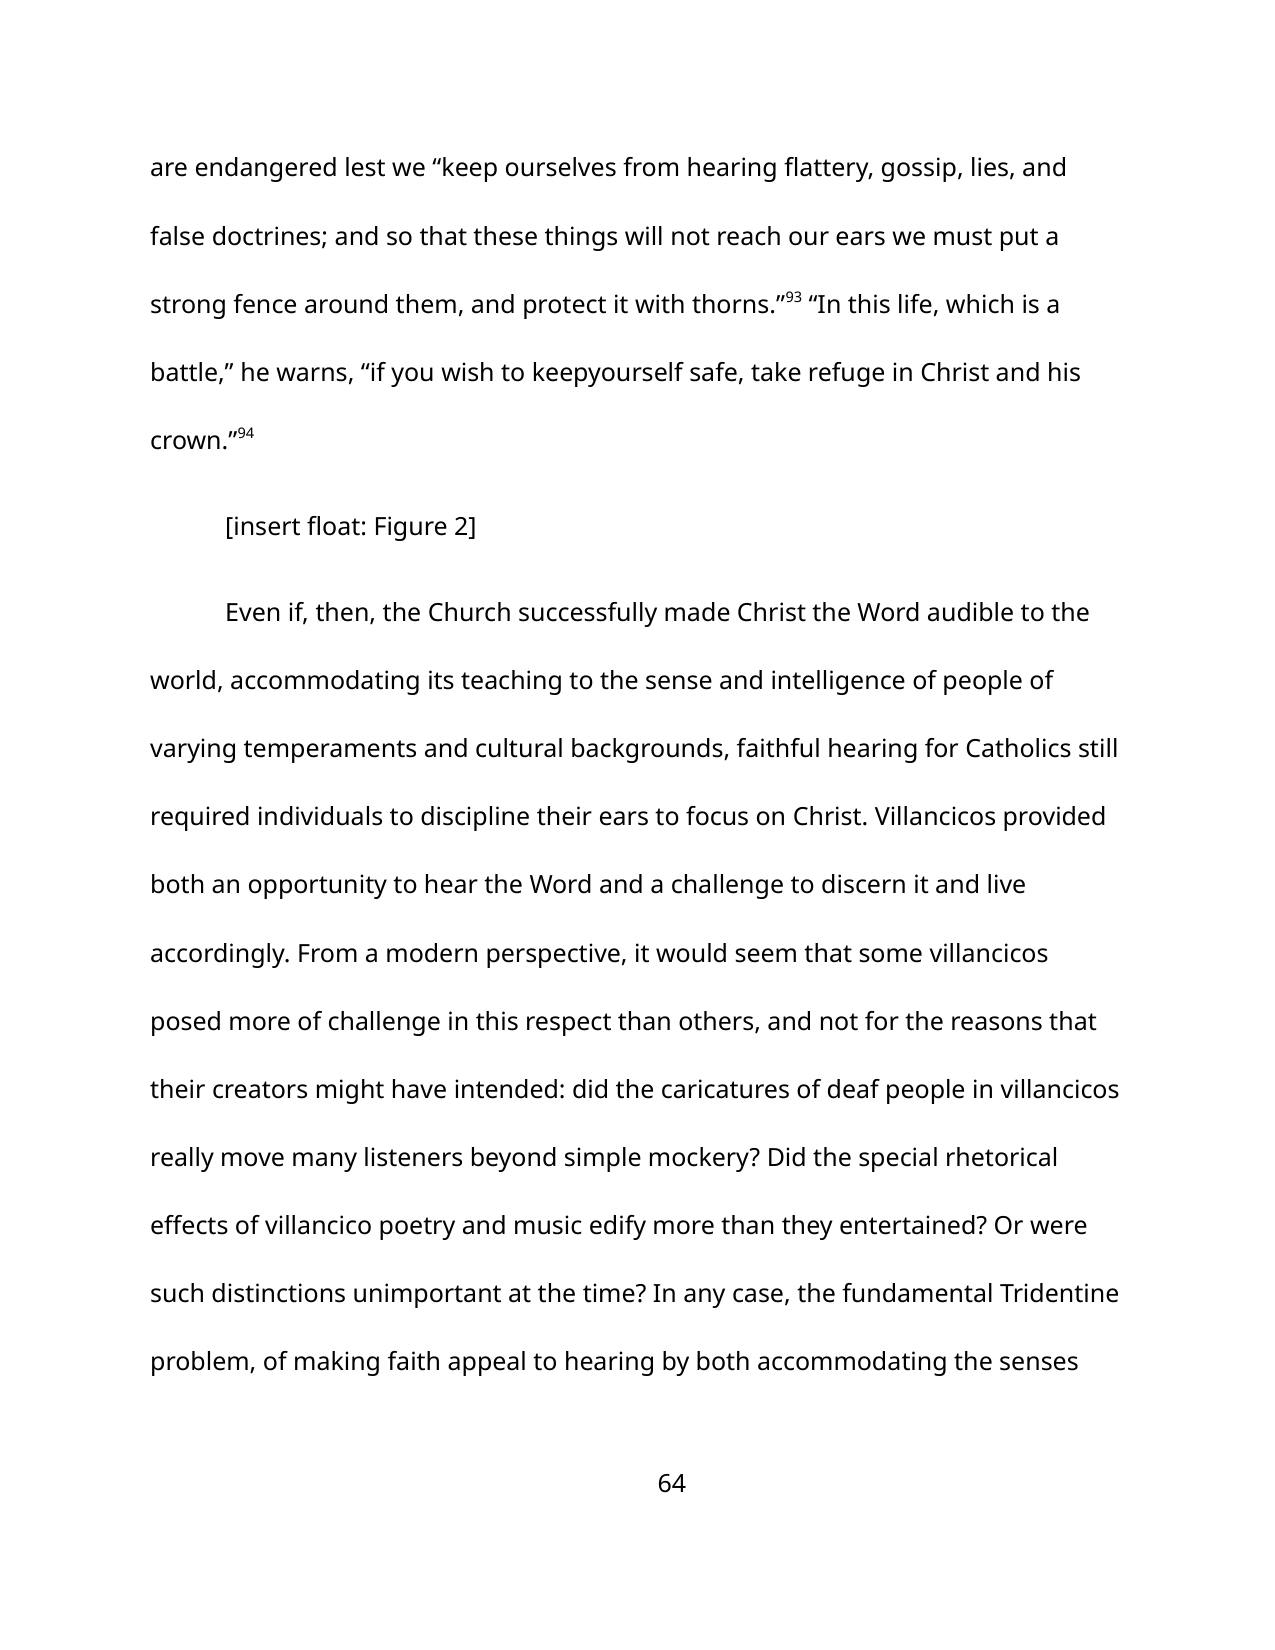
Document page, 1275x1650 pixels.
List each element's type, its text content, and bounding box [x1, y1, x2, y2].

text Even if, then, the Church successfully made Christ the Word audible to the world, accommodating its teaching to the sense and intelligence of people of varying temperaments and cultural backgrounds, faithful hearing for Catholics still required individuals to discipline their ears to focus on Christ. Villancicos provided both an opportunity to hear the Word and a challenge to discern it and live accordingly. From a modern perspective, it would seem that some villancicos posed more of challenge in this respect than others, and not for the reasons that their creators might have intended: did the caricatures of deaf people in villancicos really move many listeners beyond simple mockery? Did the special rhetorical effects of villancico poetry and music edify more than they entertained? Or were such distinctions unimportant at the time? In any case, the fundamental Tridentine problem, of making faith appeal to hearing by both accommodating the senses [150, 594, 1125, 1378]
text [insert float: Figure 2] [150, 508, 1125, 543]
text are endangered lest we “keep ourselves from hearing flattery, gossip, lies, and false doctrines; and so that these things will not reach our ears we must put a strong fence around them, and protect it with thorns.” “In this life, which is a battle,” he warns, “if you wish to keepyourself safe, take refuge in Christ and his crown.” [150, 150, 1125, 457]
